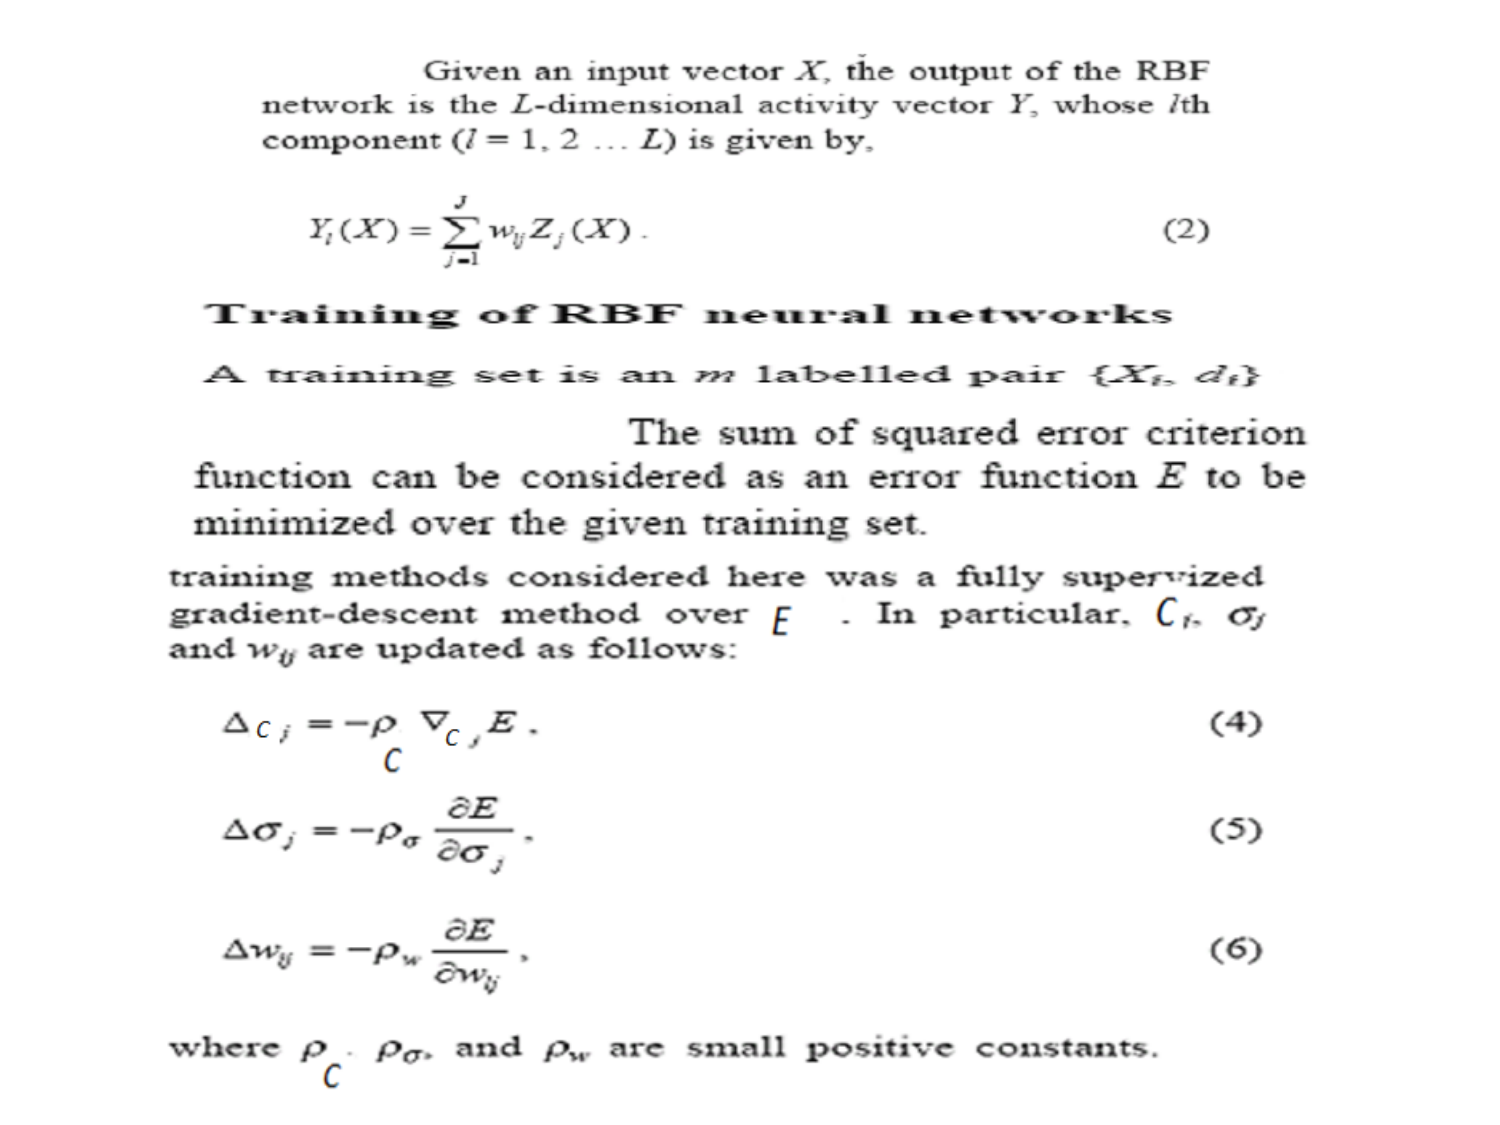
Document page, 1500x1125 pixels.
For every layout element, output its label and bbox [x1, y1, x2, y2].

chart [259, 37, 1228, 274]
chart [162, 275, 1326, 549]
picture [160, 549, 1326, 1125]
